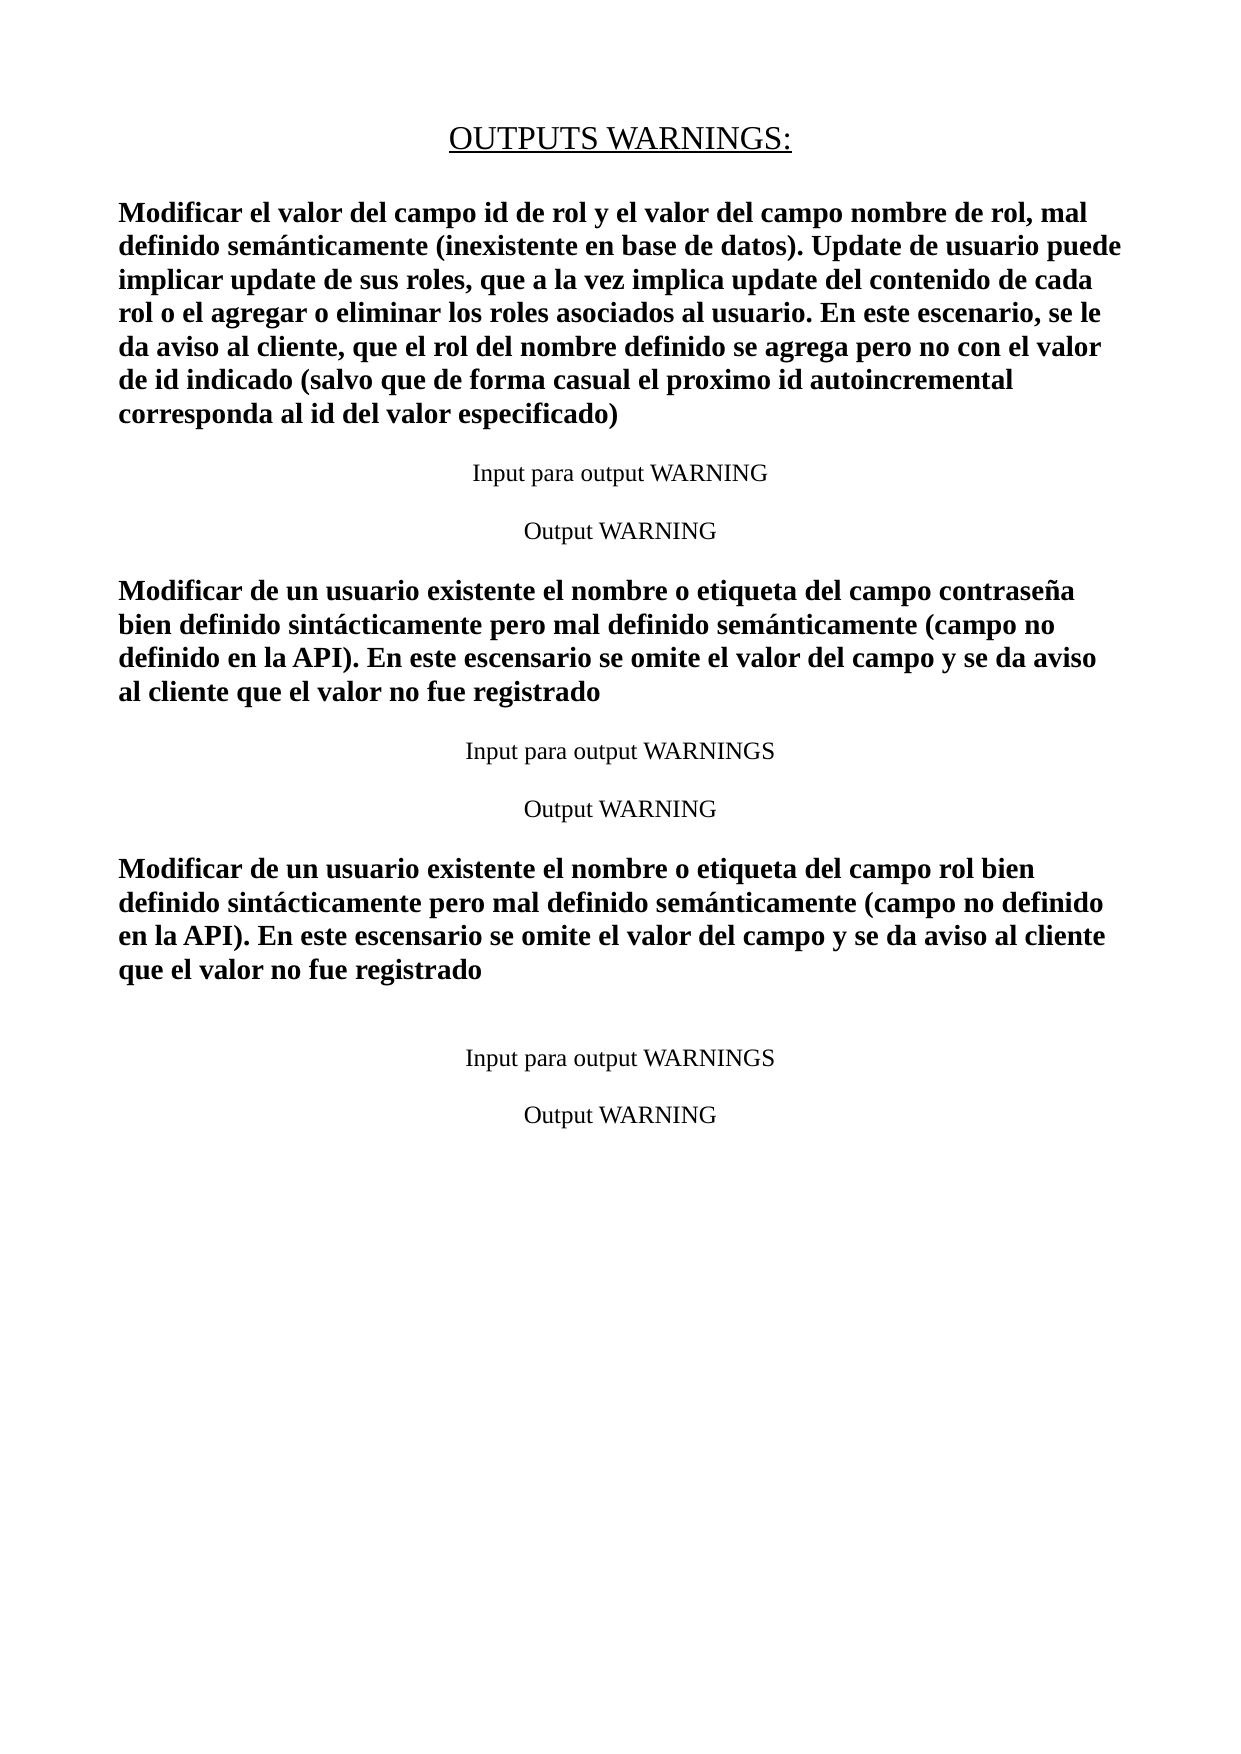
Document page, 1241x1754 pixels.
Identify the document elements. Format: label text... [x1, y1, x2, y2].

text Input para output WARNINGS [118, 736, 1122, 765]
text Input para output WARNING [118, 458, 1122, 487]
text Modificar de un usuario existente el nombre o etiqueta del campo rol bien definido sintácticamente pero mal definido semánticamente (campo no definido en la API). En este escensario se omite el valor del campo y se da aviso al cliente que el valor no fue registrado [118, 851, 1122, 985]
text OUTPUTS WARNINGS: [118, 118, 1122, 156]
text Output WARNING [118, 1100, 1122, 1129]
text Modificar de un usuario existente el nombre o etiqueta del campo contraseña bien definido sintácticamente pero mal definido semánticamente (campo no definido en la API). En este escensario se omite el valor del campo y se da aviso al cliente que el valor no fue registrado [118, 573, 1122, 707]
text Output WARNING [118, 794, 1122, 822]
list Modificar el valor del campo id de rol y el valor del campo nombre de rol, mal definido semánticamente (inexistente en base de datos). Update de usuario puede implicar update de sus roles, que a la vez implica update del contenido de cada rol o el agregar o eliminar los roles asociados al usuario. En este escenario, se le da aviso al cliente, que el rol del nombre definido se agrega pero no con el valor de id indicado (salvo que de forma casual el proximo id autoincremental corresponda al id del valor especificado) [118, 195, 1122, 429]
text Input para output WARNINGS [118, 1043, 1122, 1072]
text Output WARNING [118, 516, 1122, 544]
